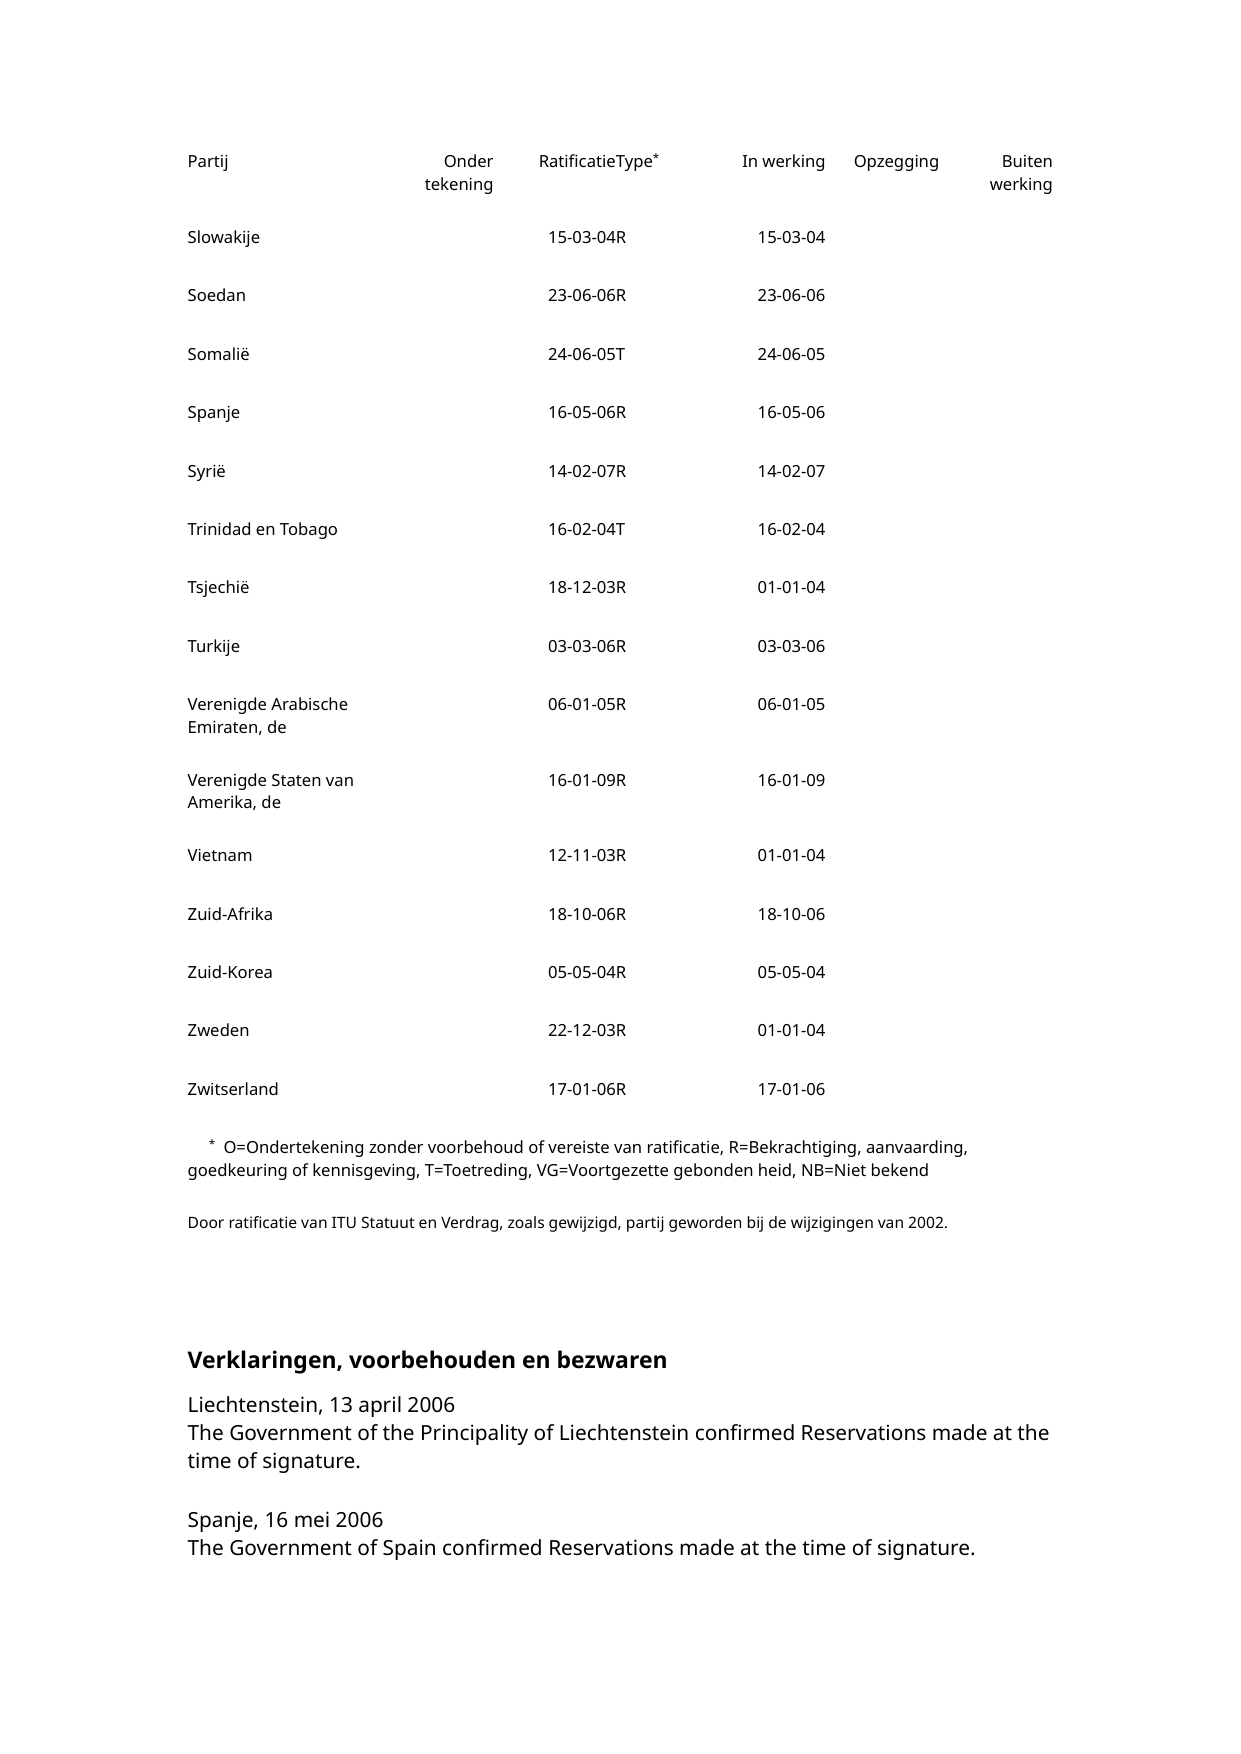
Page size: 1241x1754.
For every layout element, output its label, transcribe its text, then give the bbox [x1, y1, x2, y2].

table_cell [825, 635, 939, 693]
table_cell 14-02-07 [493, 459, 616, 518]
table_cell [939, 768, 1053, 844]
table_cell 01-01-04 [703, 1019, 825, 1077]
table_cell 05-05-04 [703, 961, 825, 1019]
table_header Partij [188, 150, 371, 225]
table_cell [825, 1019, 939, 1077]
table_cell 16-05-06 [493, 401, 616, 459]
table_cell [939, 342, 1053, 401]
table_cell [825, 576, 939, 634]
table_cell [825, 342, 939, 401]
table_cell R [616, 961, 703, 1019]
table_cell Vietnam [188, 844, 371, 902]
table_cell Soedan [188, 284, 371, 342]
table_cell 24-06-05 [493, 342, 616, 401]
table_cell 16-02-04 [703, 518, 825, 576]
table_header Ratificatie [493, 150, 616, 225]
table_cell [825, 768, 939, 844]
table_cell [371, 459, 493, 518]
table_cell 18-10-06 [493, 902, 616, 961]
table_cell [939, 401, 1053, 459]
table_header Buiten werking [939, 150, 1053, 225]
table_cell R [616, 459, 703, 518]
table_cell 06-01-05 [493, 693, 616, 768]
table_cell R [616, 284, 703, 342]
table_cell Turkije [188, 635, 371, 693]
table_cell 06-01-05 [703, 693, 825, 768]
table_cell [371, 961, 493, 1019]
table_cell [939, 1078, 1053, 1136]
table_cell [825, 225, 939, 284]
table_cell [371, 518, 493, 576]
table_cell Zuid-Afrika [188, 902, 371, 961]
table_cell 01-01-04 [703, 844, 825, 902]
table_cell [825, 284, 939, 342]
table_cell [371, 342, 493, 401]
table_cell Spanje [188, 401, 371, 459]
table_cell 23-06-06 [703, 284, 825, 342]
table_cell [825, 518, 939, 576]
table_cell 03-03-06 [703, 635, 825, 693]
table_cell * O=Ondertekening zonder voorbehoud of vereiste van ratificatie, R=Bekrachtiging, aanvaarding, goedkeuring of kennisgeving, T=Toetreding, VG=Voortgezette gebonden heid, NB=Niet bekend [188, 1136, 1053, 1211]
table_cell [939, 518, 1053, 576]
text Spanje, 16 mei 2006 [187, 1505, 1053, 1533]
table_cell [371, 693, 493, 768]
table_cell [939, 1019, 1053, 1077]
table_cell Tsjechië [188, 576, 371, 634]
table_cell [939, 693, 1053, 768]
table_cell 15-03-04 [493, 225, 616, 284]
table_cell R [616, 902, 703, 961]
table_cell [939, 961, 1053, 1019]
table_cell Zweden [188, 1019, 371, 1077]
table_cell R [616, 768, 703, 844]
table_cell Slowakije [188, 225, 371, 284]
table_cell 18-10-06 [703, 902, 825, 961]
text The Government of the Principality of Liechtenstein confirmed Reservations made at the time of signature. [187, 1418, 1053, 1475]
table_cell [825, 693, 939, 768]
table_header Onder tekening [371, 150, 493, 225]
table_cell [825, 401, 939, 459]
table_cell 03-03-06 [493, 635, 616, 693]
text The Government of Spain confirmed Reservations made at the time of signature. [187, 1533, 1053, 1562]
table_cell [939, 576, 1053, 634]
table_cell 16-05-06 [703, 401, 825, 459]
table_cell [825, 902, 939, 961]
table_cell 14-02-07 [703, 459, 825, 518]
table_cell 05-05-04 [493, 961, 616, 1019]
table_cell Zwitserland [188, 1078, 371, 1136]
table_cell 17-01-06 [703, 1078, 825, 1136]
table_cell 16-01-09 [493, 768, 616, 844]
table_cell 24-06-05 [703, 342, 825, 401]
table_header Type* [616, 150, 703, 225]
table_cell 16-01-09 [703, 768, 825, 844]
table_cell [825, 1078, 939, 1136]
table_cell 23-06-06 [493, 284, 616, 342]
table_cell [825, 459, 939, 518]
table_cell 16-02-04 [493, 518, 616, 576]
table_cell [939, 844, 1053, 902]
text Liechtenstein, 13 april 2006 [187, 1390, 1053, 1418]
table_cell [939, 635, 1053, 693]
table_cell 01-01-04 [703, 576, 825, 634]
table_cell [939, 284, 1053, 342]
table_header In werking [703, 150, 825, 225]
table_cell Syrië [188, 459, 371, 518]
table_cell Verenigde Arabische Emiraten, de [188, 693, 371, 768]
table_cell 17-01-06 [493, 1078, 616, 1136]
table_cell 12-11-03 [493, 844, 616, 902]
table_cell [371, 401, 493, 459]
table_cell [371, 1019, 493, 1077]
table_cell R [616, 576, 703, 634]
table_cell [939, 902, 1053, 961]
table_cell R [616, 693, 703, 768]
table_cell R [616, 225, 703, 284]
table_cell [371, 1078, 493, 1136]
table_cell 18-12-03 [493, 576, 616, 634]
table_cell [939, 225, 1053, 284]
table_cell Verenigde Staten van Amerika, de [188, 768, 371, 844]
table_cell [371, 576, 493, 634]
table_cell R [616, 1019, 703, 1077]
table_cell 15-03-04 [703, 225, 825, 284]
table_cell [371, 768, 493, 844]
table_cell [371, 635, 493, 693]
table_cell R [616, 635, 703, 693]
table_cell Zuid-Korea [188, 961, 371, 1019]
table_cell T [616, 518, 703, 576]
table_cell [371, 284, 493, 342]
table_cell Door ratificatie van ITU Statuut en Verdrag, zoals gewijzigd, partij geworden bij de wijzigingen van 2002. [188, 1211, 1053, 1263]
table_cell R [616, 401, 703, 459]
table_cell [371, 902, 493, 961]
subtitle Verklaringen, voorbehouden en bezwaren [187, 1343, 1053, 1375]
table_cell [371, 225, 493, 284]
table_cell [371, 844, 493, 902]
table_cell 22-12-03 [493, 1019, 616, 1077]
table_header Opzegging [825, 150, 939, 225]
table_cell R [616, 844, 703, 902]
table_cell R [616, 1078, 703, 1136]
table_cell T [616, 342, 703, 401]
table_cell Somalië [188, 342, 371, 401]
table_cell [825, 844, 939, 902]
table_cell [939, 459, 1053, 518]
table_cell Trinidad en Tobago [188, 518, 371, 576]
table_cell [825, 961, 939, 1019]
